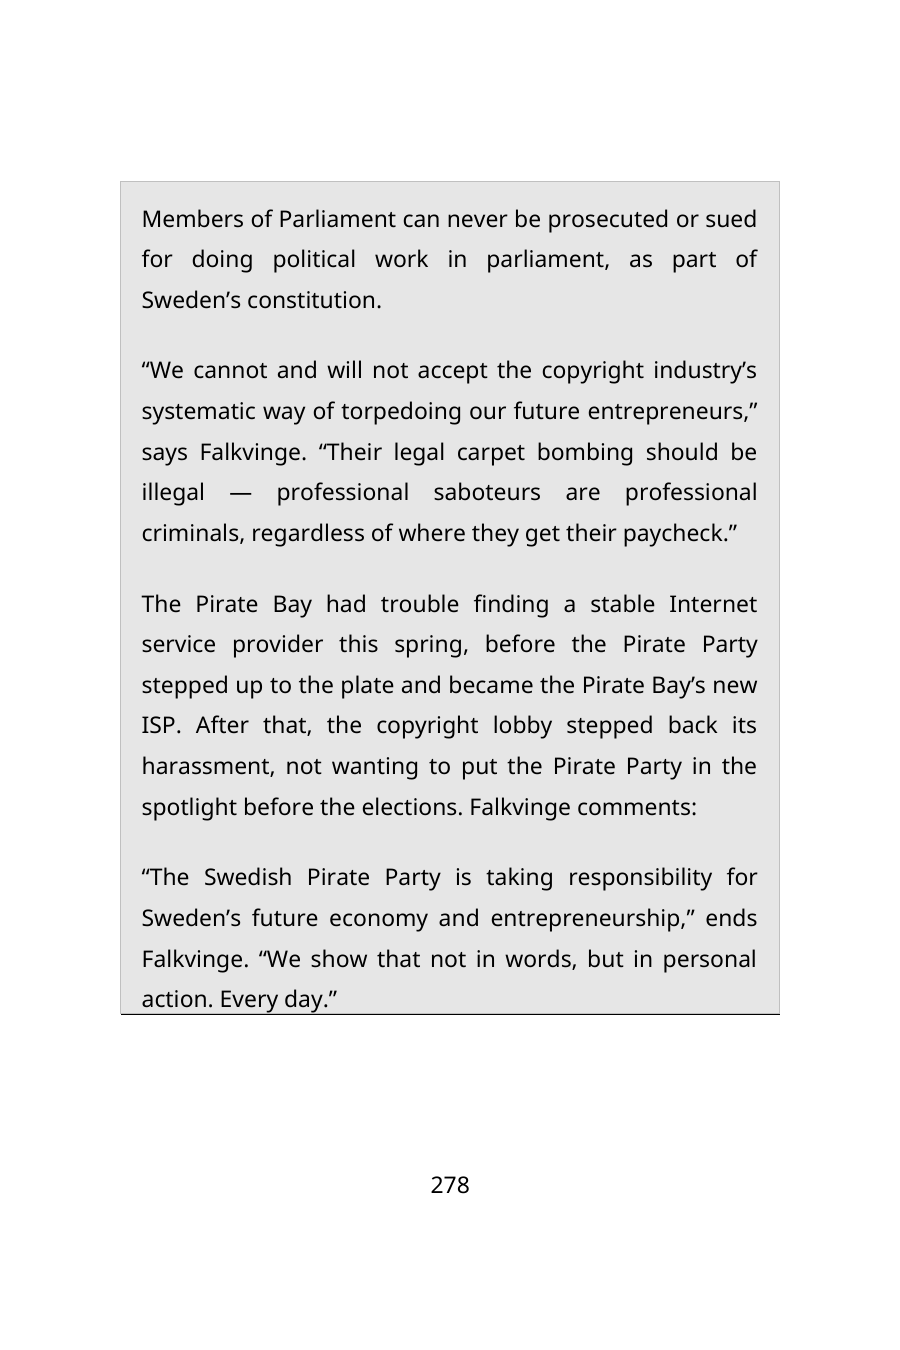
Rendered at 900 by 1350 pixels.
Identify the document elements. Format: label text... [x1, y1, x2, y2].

text Members of Parliament can never be prosecuted or sued for doing political work in parliament, as part of Sweden’s constitution. [121, 182, 779, 315]
text “We cannot and will not accept the copyright industry’s systematic way of torpedoing our future entrepreneurs,” says Falkvinge. “Their legal carpet bombing should be illegal — professional saboteurs are professional criminals, regardless of where they get their paycheck.” [121, 333, 779, 548]
text “The Swedish Pirate Party is taking responsibility for Sweden’s future economy and entrepreneurship,” ends Falkvinge. “We show that not in words, but in personal action. Every day.” [121, 840, 779, 1013]
text The Pirate Bay had trouble finding a stable Internet service provider this spring, before the Pirate Party stepped up to the plate and became the Pirate Bay’s new ISP. After that, the copyright lobby stepped back its harassment, not wanting to put the Pirate Party in the spotlight before the elections. Falkvinge comments: [121, 566, 779, 822]
